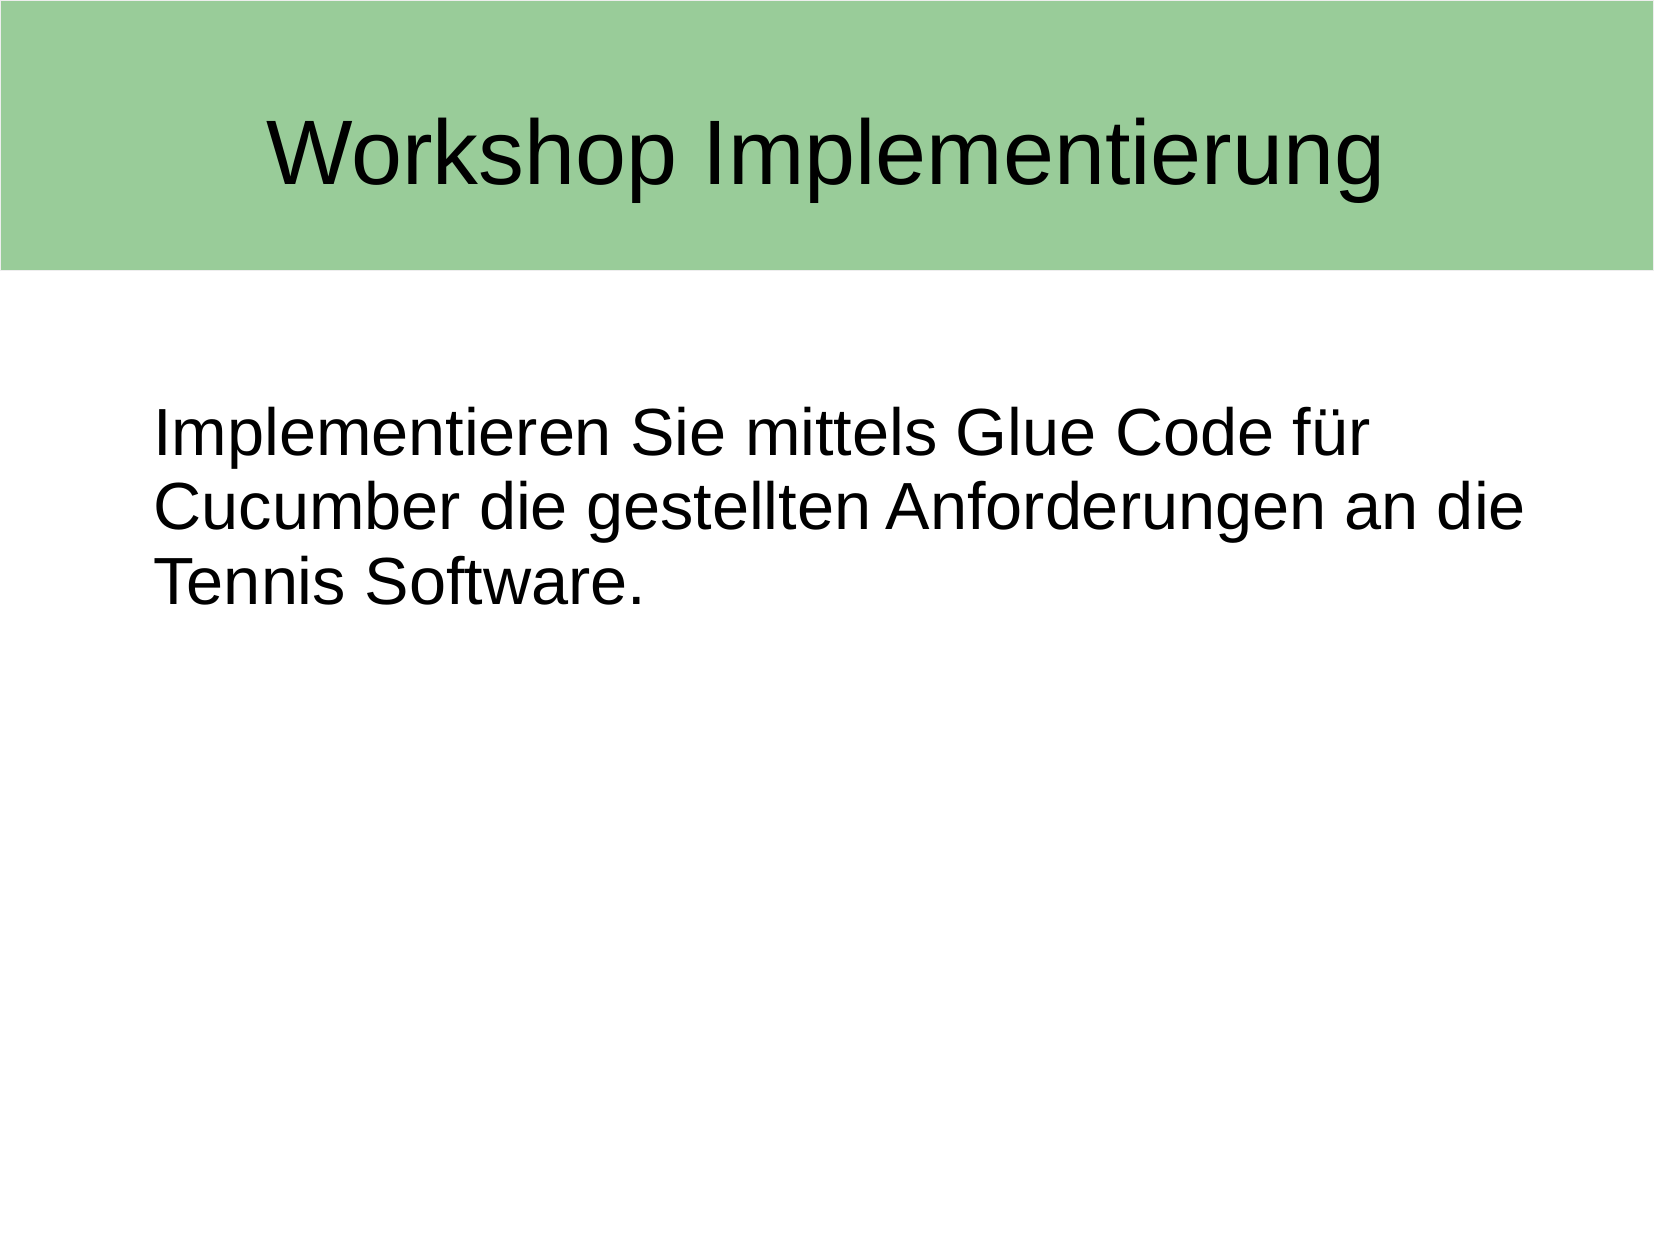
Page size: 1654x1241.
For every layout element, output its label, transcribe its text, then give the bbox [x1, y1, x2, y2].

list Implementieren Sie mittels Glue Code für Cucumber die gestellten Anforderungen an die Tennis Software. [82, 290, 1571, 1010]
title Workshop Implementierung [82, 49, 1571, 257]
